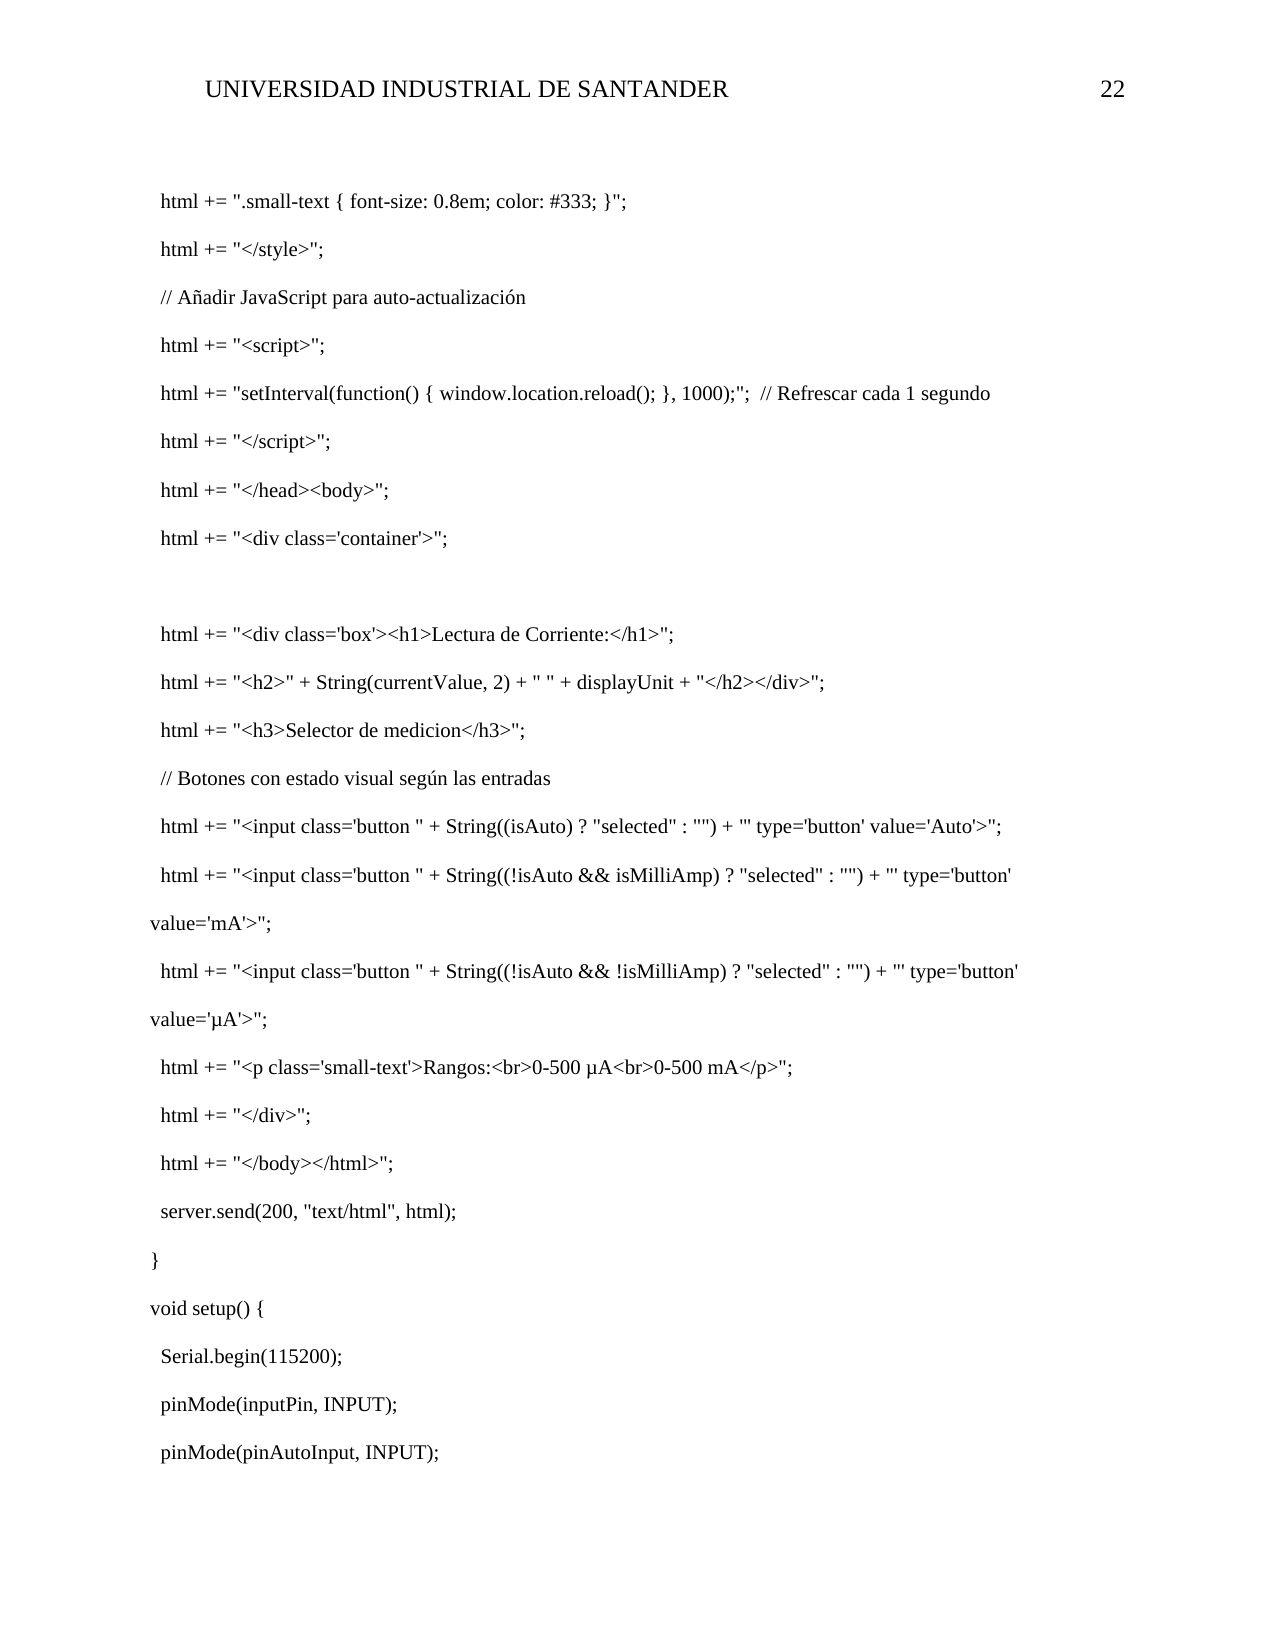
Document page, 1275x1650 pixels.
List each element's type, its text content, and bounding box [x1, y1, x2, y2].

subtitle html += "<h3>Selector de medicion</h3>"; [150, 718, 1125, 742]
subtitle html += "<div class='box'><h1>Lectura de Corriente:</h1>"; [150, 622, 1125, 646]
subtitle html += "</div>"; [150, 1103, 1125, 1127]
subtitle html += "<input class='button " + String((isAuto) ? "selected" : "") + "' type='button' value='Auto'>"; [150, 814, 1125, 838]
subtitle void setup() { [150, 1296, 1125, 1320]
subtitle html += "</body></html>"; [150, 1151, 1125, 1175]
subtitle html += "setInterval(function() { window.location.reload(); }, 1000);"; // Refrescar cada 1 segundo [150, 381, 1125, 405]
subtitle pinMode(inputPin, INPUT); [150, 1392, 1125, 1416]
subtitle html += "</script>"; [150, 429, 1125, 453]
subtitle // Botones con estado visual según las entradas [150, 766, 1125, 790]
subtitle server.send(200, "text/html", html); [150, 1199, 1125, 1223]
subtitle html += "<script>"; [150, 333, 1125, 357]
subtitle Serial.begin(115200); [150, 1344, 1125, 1368]
subtitle html += "<div class='container'>"; [150, 526, 1125, 550]
subtitle pinMode(pinAutoInput, INPUT); [150, 1440, 1125, 1464]
subtitle } [150, 1247, 1125, 1272]
subtitle html += "<input class='button " + String((!isAuto && isMilliAmp) ? "selected" : "") + "' type='button' value='mA'>"; [150, 862, 1125, 935]
subtitle html += "<h2>" + String(currentValue, 2) + " " + displayUnit + "</h2></div>"; [150, 670, 1125, 694]
subtitle // Añadir JavaScript para auto-actualización [150, 285, 1125, 309]
subtitle html += "<input class='button " + String((!isAuto && !isMilliAmp) ? "selected" : "") + "' type='button' value='µA'>"; [150, 959, 1125, 1031]
subtitle html += "</head><body>"; [150, 477, 1125, 502]
subtitle html += "<p class='small-text'>Rangos:<br>0-500 µA<br>0-500 mA</p>"; [150, 1055, 1125, 1079]
subtitle html += ".small-text { font-size: 0.8em; color: #333; }"; [150, 189, 1125, 213]
subtitle html += "</style>"; [150, 237, 1125, 261]
